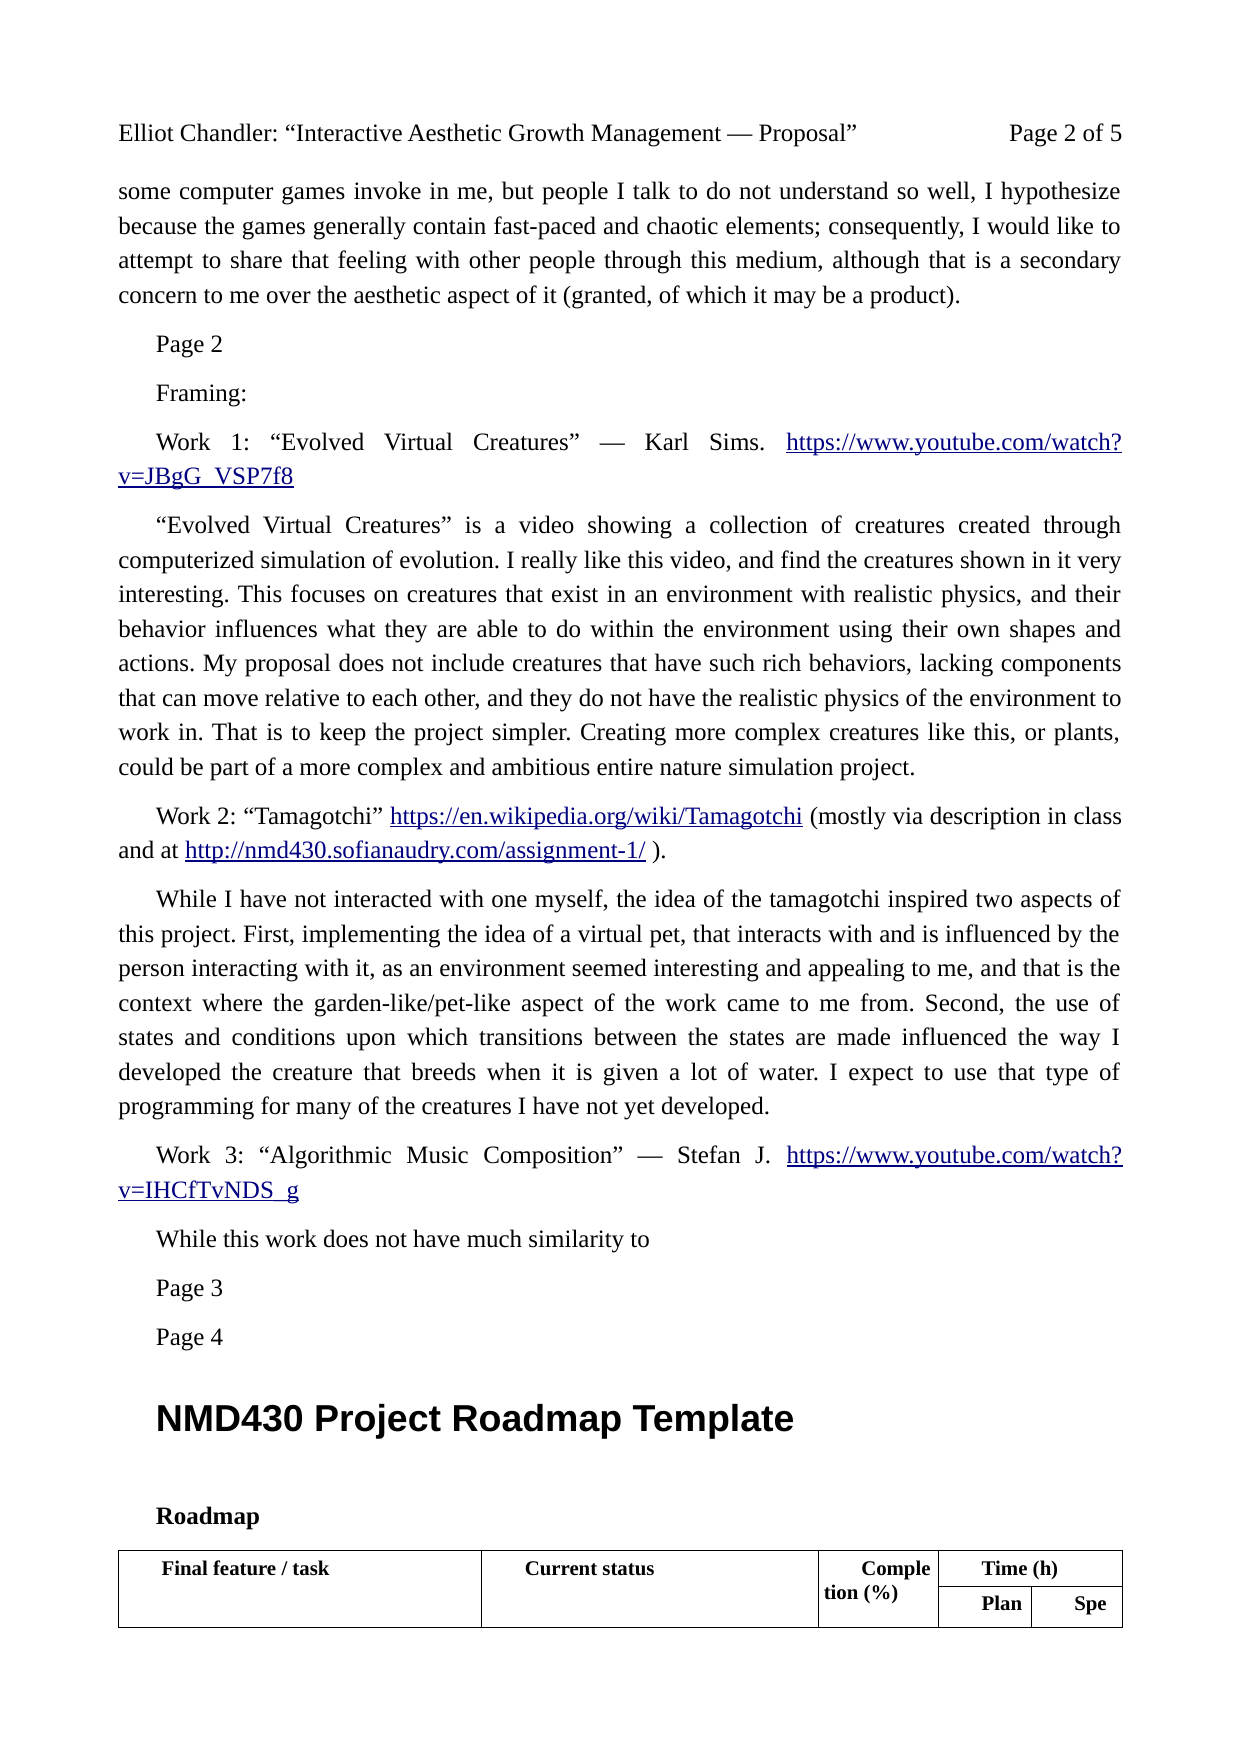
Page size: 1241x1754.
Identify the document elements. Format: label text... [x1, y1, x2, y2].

text Page 4 [118, 1322, 1122, 1351]
title NMD430 Project Roadmap Template [118, 1396, 1122, 1439]
table_header Completion (%) [819, 1551, 938, 1627]
table_cell Spe [1032, 1587, 1122, 1627]
text “Evolved Virtual Creatures” is a video showing a collection of creatures created through computerized simulation of evolution. I really like this video, and find the creatures shown in it very interesting. This focuses on creatures that exist in an environment with realistic physics, and their behavior influences what they are able to do within the environment using their own shapes and actions. My proposal does not include creatures that have such rich behaviors, lacking components that can move relative to each other, and they do not have the realistic physics of the environment to work in. That is to keep the project simpler. Creating more complex creatures like this, or plants, could be part of a more complex and ambitious entire nature simulation project. [118, 511, 1122, 781]
text While this work does not have much similarity to [118, 1224, 1122, 1253]
text Page 3 [118, 1273, 1122, 1302]
text Work 2: “Tamagotchi” https://en.wikipedia.org/wiki/Tamagotchi (mostly via description in class and at http://nmd430.sofianaudry.com/assignment-1/ ). [118, 801, 1122, 864]
table_cell Plan [939, 1587, 1031, 1627]
text While I have not interacted with one myself, the idea of the tamagotchi inspired two aspects of this project. First, implementing the idea of a virtual pet, that interacts with and is influenced by the person interacting with it, as an environment seemed interesting and appealing to me, and that is the context where the garden-like/pet-like aspect of the work came to me from. Second, the use of states and conditions upon which transitions between the states are made influenced the way I developed the creature that breeds when it is given a lot of water. I expect to use that type of programming for many of the creatures I have not yet developed. [118, 884, 1122, 1120]
table_header Current status [482, 1551, 818, 1627]
text Work 3: “Algorithmic Music Composition” — Stefan J. https://www.youtube.com/watch?v=IHCfTvNDS_g [118, 1140, 1122, 1204]
text Framing: [118, 378, 1122, 407]
text Roadmap [118, 1501, 1122, 1529]
table_header Time (h) [939, 1551, 1122, 1586]
text some computer games invoke in me, but people I talk to do not understand so well, I hypothesize because the games generally contain fast-paced and chaotic elements; consequently, I would like to attempt to share that feeling with other people through this medium, although that is a secondary concern to me over the aesthetic aspect of it (granted, of which it may be a product). [118, 176, 1122, 308]
text Page 2 [118, 329, 1122, 358]
table_header Final feature / task [119, 1551, 481, 1627]
text Work 1: “Evolved Virtual Creatures” — Karl Sims. https://www.youtube.com/watch?v=JBgG_VSP7f8 [118, 427, 1122, 490]
